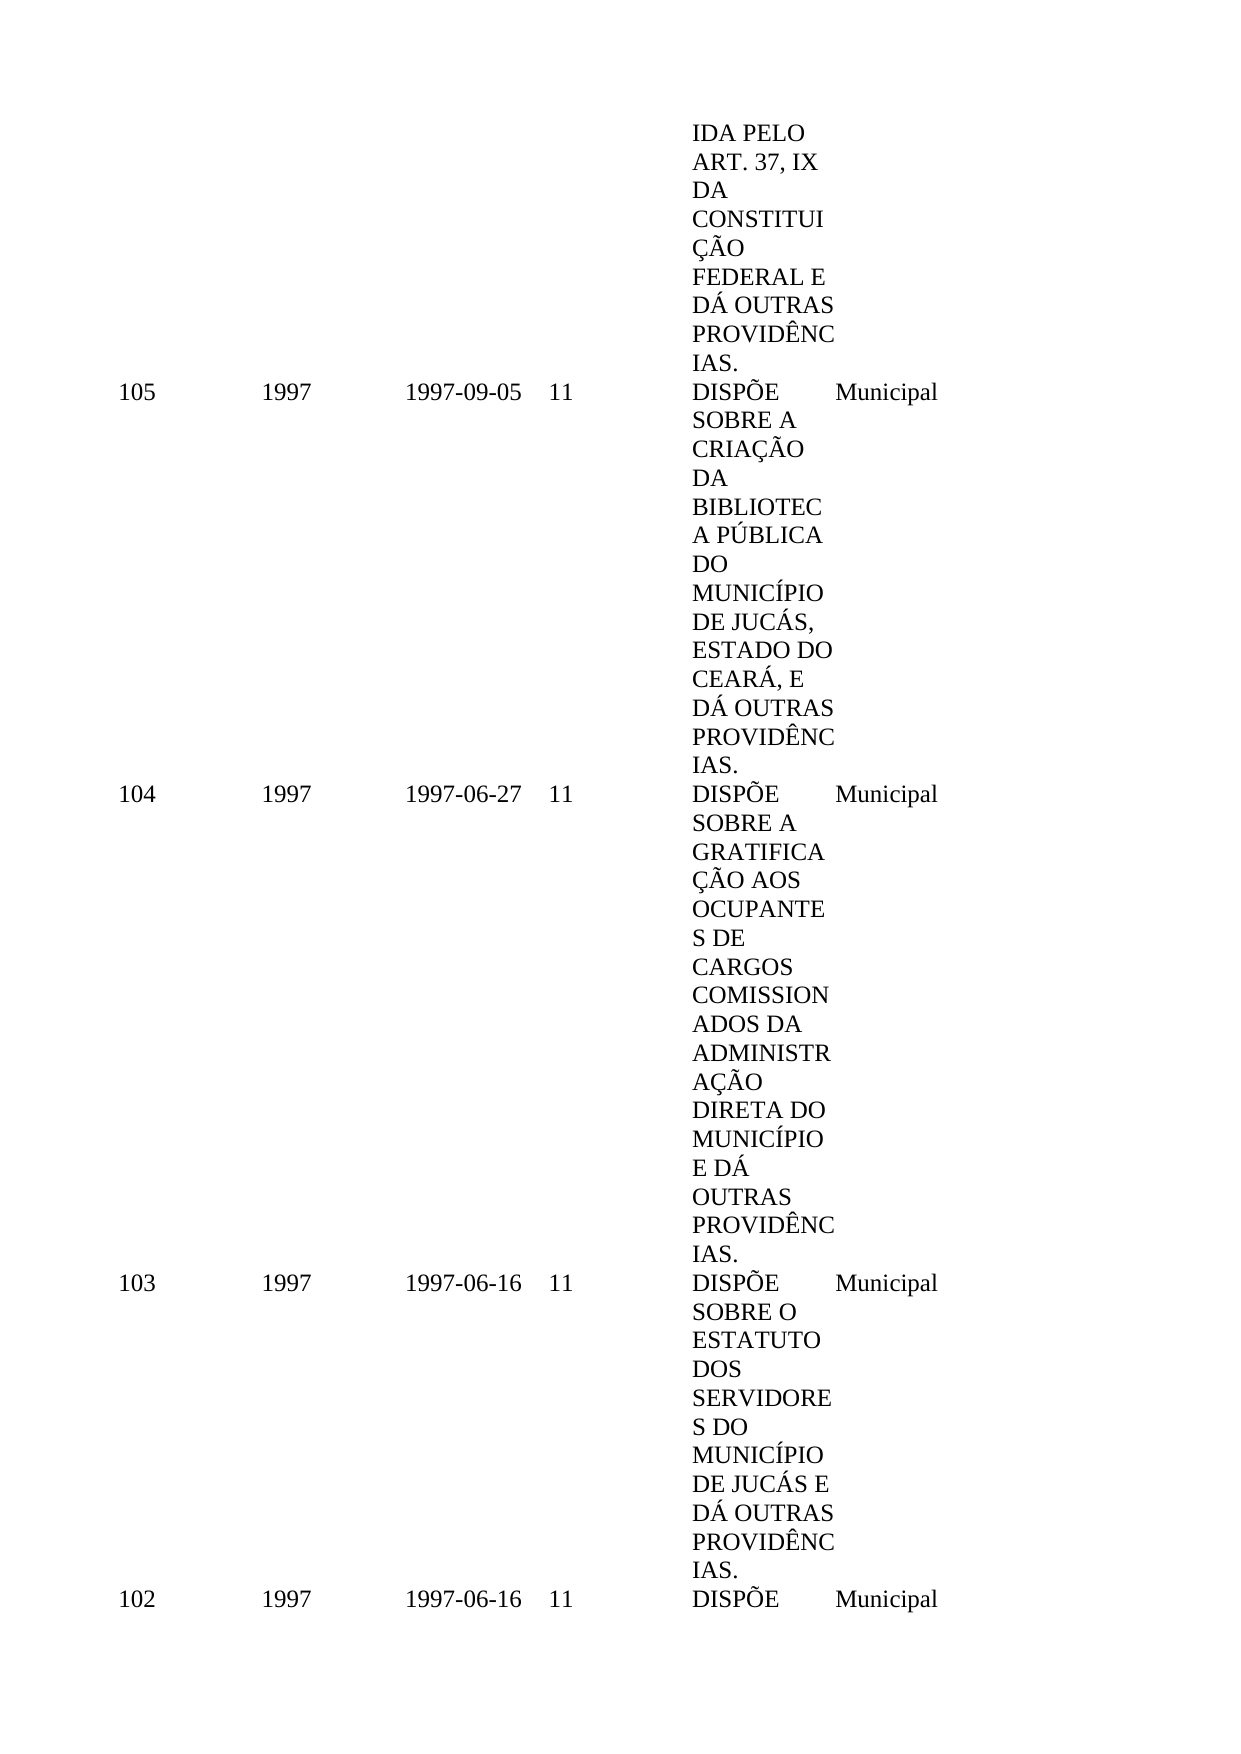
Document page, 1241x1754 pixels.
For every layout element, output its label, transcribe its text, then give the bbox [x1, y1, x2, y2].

table_cell 102 [118, 1584, 261, 1613]
table_cell [979, 377, 1122, 779]
table_cell 11 [548, 779, 692, 1268]
table_cell 1997 [261, 1584, 405, 1613]
table_cell 11 [548, 377, 692, 779]
table_cell Municipal [835, 779, 979, 1268]
table_cell DISPÕE [692, 1584, 835, 1613]
table_cell DISPÕE SOBRE A CRIAÇÃO DA BIBLIOTECA PÚBLICA DO MUNICÍPIO DE JUCÁS, ESTADO DO CEARÁ, E DÁ OUTRAS PROVIDÊNCIAS. [692, 377, 835, 779]
table_cell 1997-06-27 [405, 779, 548, 1268]
table_cell 103 [118, 1268, 261, 1584]
table_cell 11 [548, 1268, 692, 1584]
table_cell [979, 1584, 1122, 1613]
table_cell 11 [548, 1584, 692, 1613]
table_cell [405, 118, 548, 377]
table_cell [548, 118, 692, 377]
table_cell 104 [118, 779, 261, 1268]
table_cell [979, 1268, 1122, 1584]
table_cell Municipal [835, 1584, 979, 1613]
table_cell 105 [118, 377, 261, 779]
table_cell [979, 779, 1122, 1268]
table_cell Municipal [835, 377, 979, 779]
table_cell [979, 118, 1122, 377]
table_cell 1997 [261, 1268, 405, 1584]
table_cell 1997-06-16 [405, 1268, 548, 1584]
table_cell 1997-09-05 [405, 377, 548, 779]
table_cell [835, 118, 979, 377]
table_cell IDA PELO ART. 37, IX DA CONSTITUIÇÃO FEDERAL E DÁ OUTRAS PROVIDÊNCIAS. [692, 118, 835, 377]
table_cell 1997 [261, 779, 405, 1268]
table_cell 1997-06-16 [405, 1584, 548, 1613]
table_cell 1997 [261, 377, 405, 779]
table_cell DISPÕE SOBRE A GRATIFICAÇÃO AOS OCUPANTES DE CARGOS COMISSIONADOS DA ADMINISTRAÇÃO DIRETA DO MUNICÍPIO E DÁ OUTRAS PROVIDÊNCIAS. [692, 779, 835, 1268]
table_cell [261, 118, 405, 377]
table_cell DISPÕE SOBRE O ESTATUTO DOS SERVIDORES DO MUNICÍPIO DE JUCÁS E DÁ OUTRAS PROVIDÊNCIAS. [692, 1268, 835, 1584]
table_cell [118, 118, 261, 377]
table_cell Municipal [835, 1268, 979, 1584]
